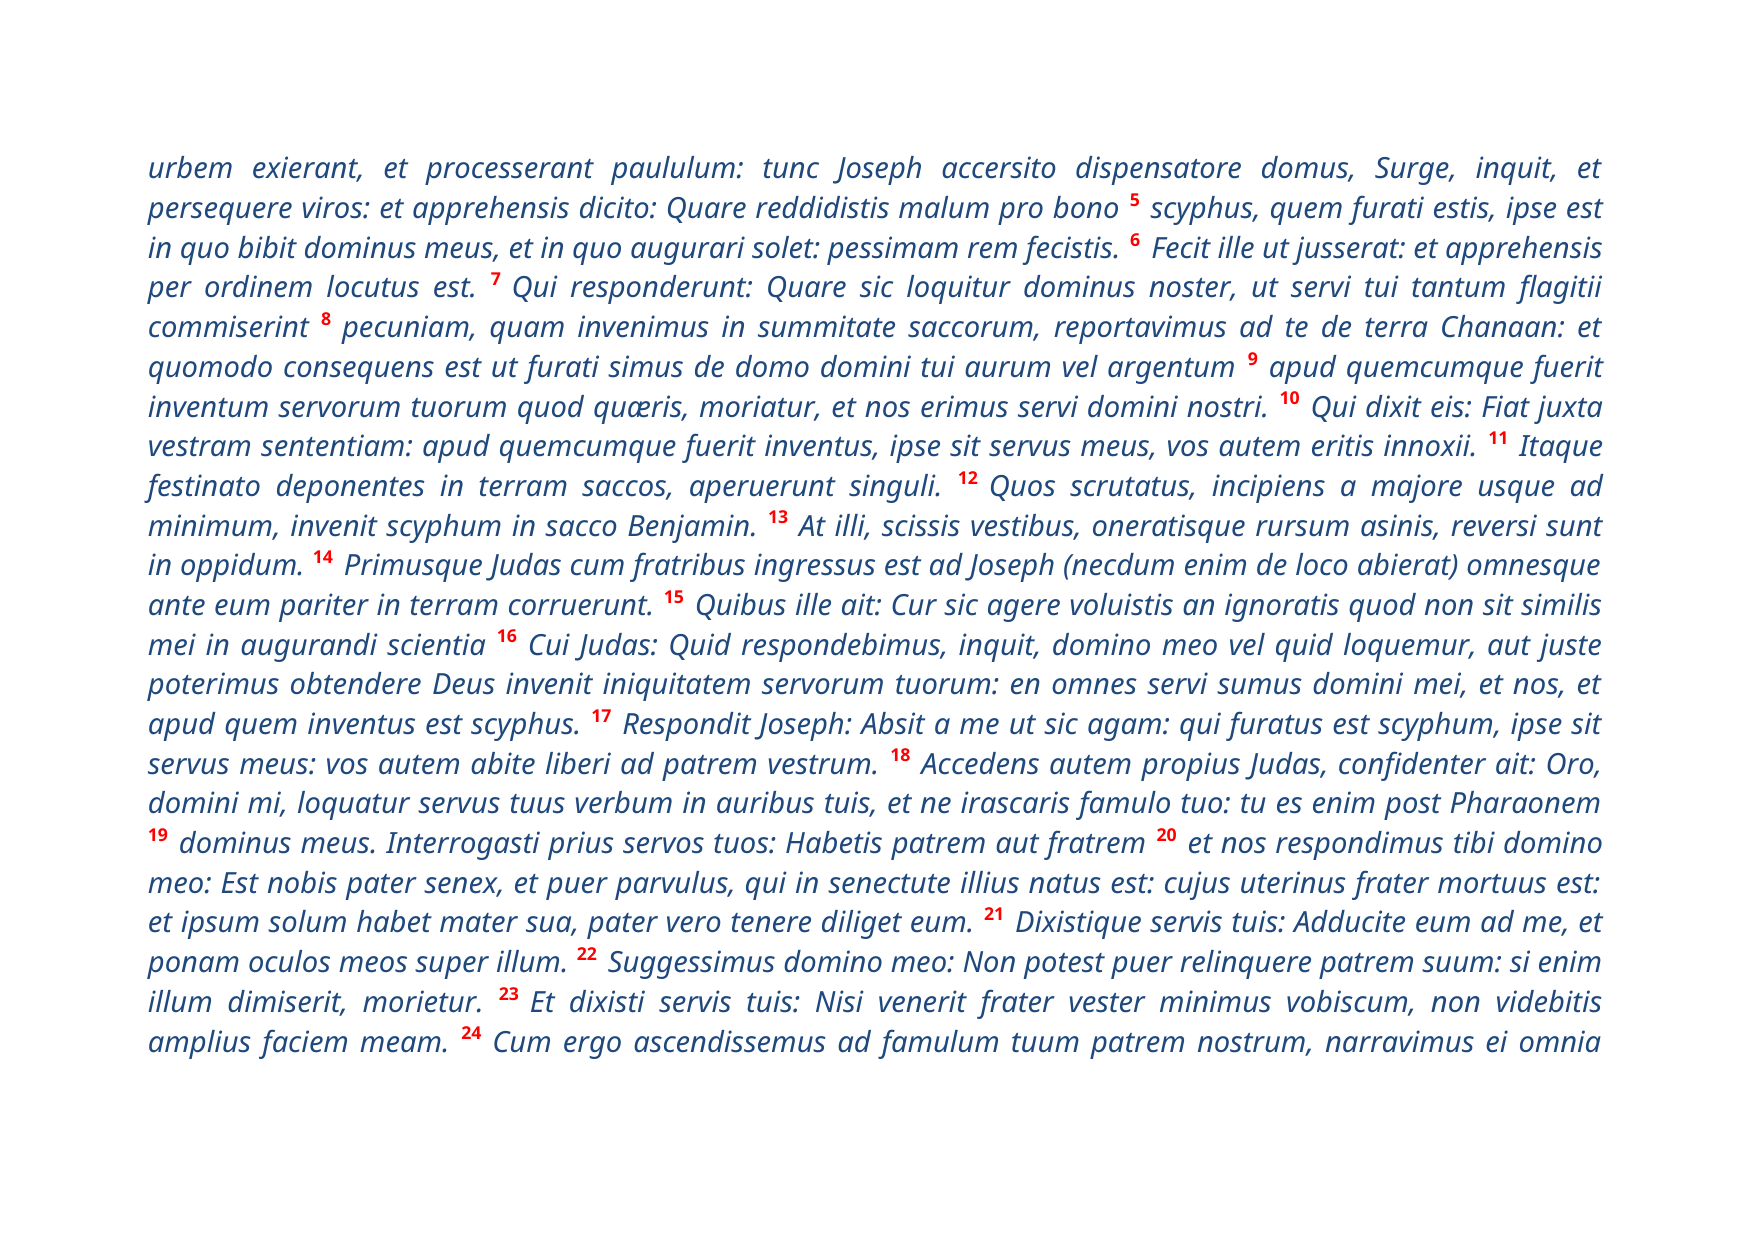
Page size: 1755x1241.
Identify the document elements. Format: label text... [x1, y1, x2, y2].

text urbem exierant, et processerant paululum: tunc Joseph accersito dispensatore domus, Surge, inquit, et persequere viros: et apprehensis dicito: Quare reddidistis malum pro bono 5 scyphus, quem furati estis, ipse est in quo bibit dominus meus, et in quo augurari solet: pessimam rem fecistis. 6 Fecit ille ut jusserat: et apprehensis per ordinem locutus est. 7 Qui responderunt: Quare sic loquitur dominus noster, ut servi tui tantum flagitii commiserint 8 pecuniam, quam invenimus in summitate saccorum, reportavimus ad te de terra Chanaan: et quomodo consequens est ut furati simus de domo domini tui aurum vel argentum 9 apud quemcumque fuerit inventum servorum tuorum quod quæris, moriatur, et nos erimus servi domini nostri. 10 Qui dixit eis: Fiat juxta vestram sententiam: apud quemcumque fuerit inventus, ipse sit servus meus, vos autem eritis innoxii. 11 Itaque festinato deponentes in terram saccos, aperuerunt singuli. 12 Quos scrutatus, incipiens a majore usque ad minimum, invenit scyphum in sacco Benjamin. 13 At illi, scissis vestibus, oneratisque rursum asinis, reversi sunt in oppidum. 14 Primusque Judas cum fratribus ingressus est ad Joseph (necdum enim de loco abierat) omnesque ante eum pariter in terram corruerunt. 15 Quibus ille ait: Cur sic agere voluistis an ignoratis quod non sit similis mei in augurandi scientia 16 Cui Judas: Quid respondebimus, inquit, domino meo vel quid loquemur, aut juste poterimus obtendere Deus invenit iniquitatem servorum tuorum: en omnes servi sumus domini mei, et nos, et apud quem inventus est scyphus. 17 Respondit Joseph: Absit a me ut sic agam: qui furatus est scyphum, ipse sit servus meus: vos autem abite liberi ad patrem vestrum. 18 Accedens autem propius Judas, confidenter ait: Oro, domini mi, loquatur servus tuus verbum in auribus tuis, et ne irascaris famulo tuo: tu es enim post Pharaonem 19 dominus meus. Interrogasti prius servos tuos: Habetis patrem aut fratrem 20 et nos respondimus tibi domino meo: Est nobis pater senex, et puer parvulus, qui in senectute illius natus est: cujus uterinus frater mortuus est: et ipsum solum habet mater sua, pater vero tenere diliget eum. 21 Dixistique servis tuis: Adducite eum ad me, et ponam oculos meos super illum. 22 Suggessimus domino meo: Non potest puer relinquere patrem suum: si enim illum dimiserit, morietur. 23 Et dixisti servis tuis: Nisi venerit frater vester minimus vobiscum, non videbitis amplius faciem meam. 24 Cum ergo ascendissemus ad famulum tuum patrem nostrum, narravimus ei omnia [148, 148, 1606, 1061]
